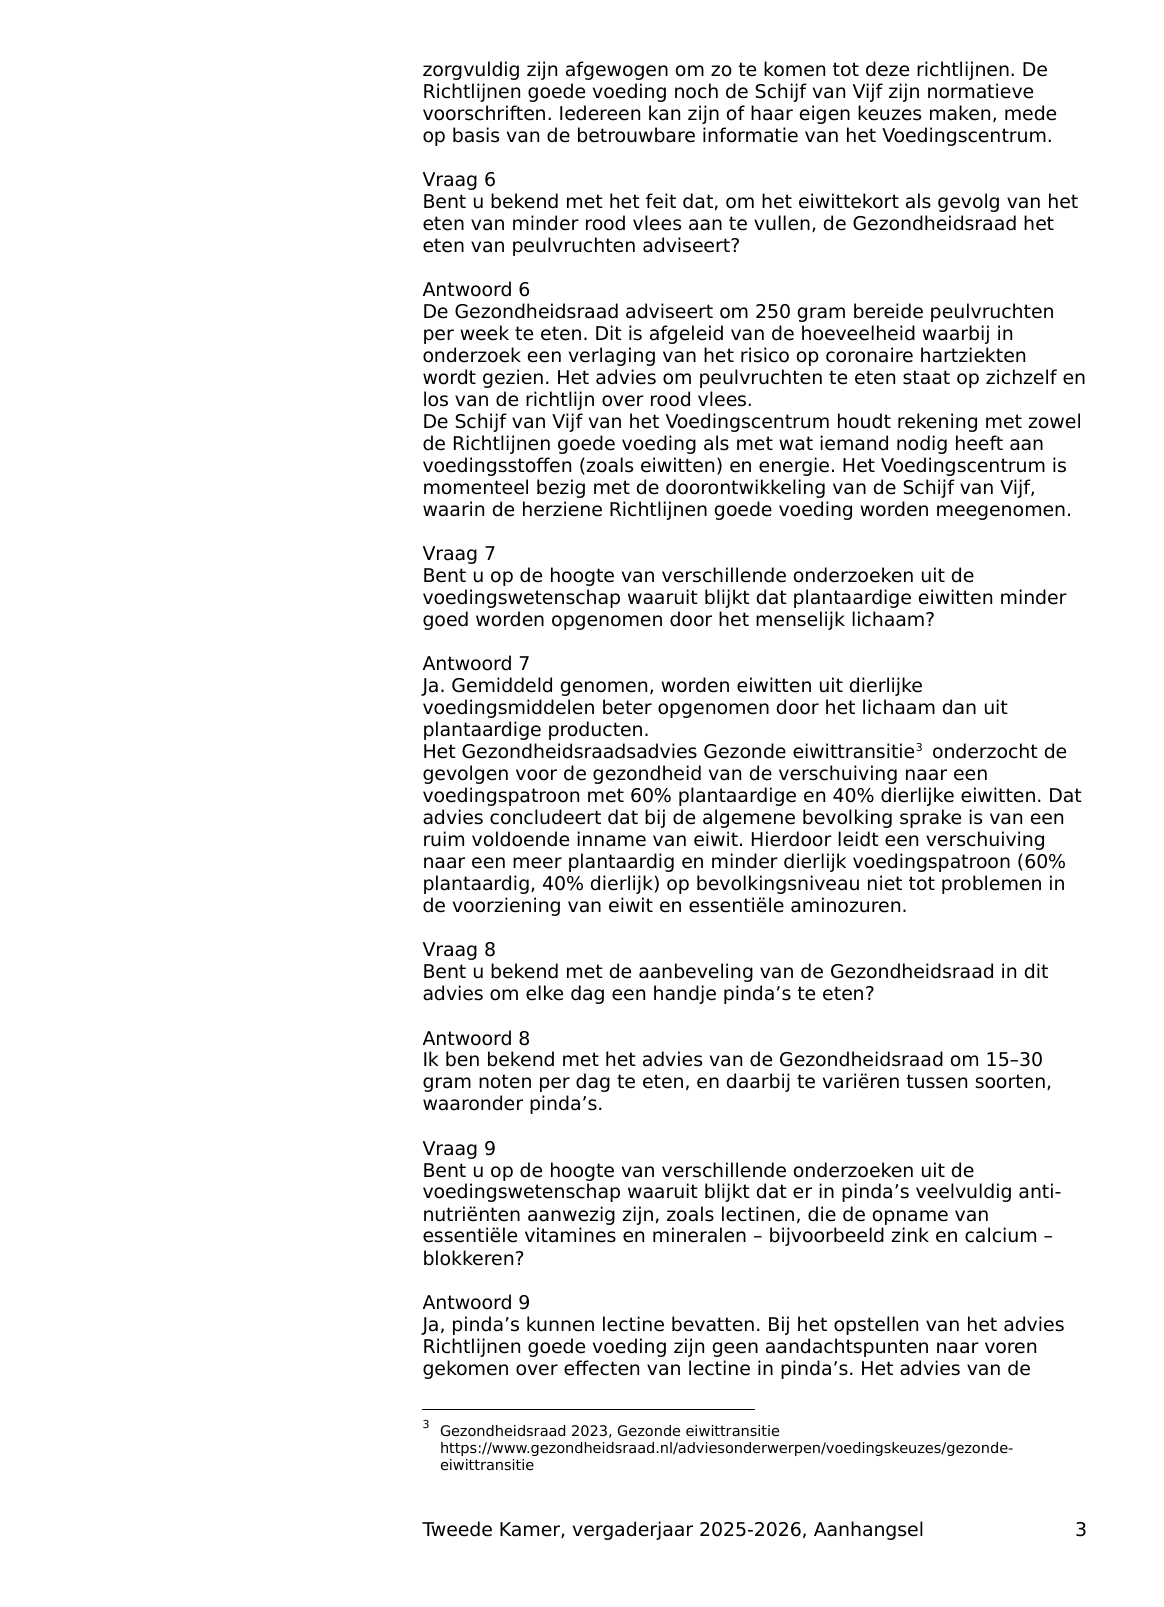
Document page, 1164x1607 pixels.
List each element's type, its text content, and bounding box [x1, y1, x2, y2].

text Vraag 7 [422, 543, 1087, 565]
text Antwoord 7 [422, 653, 1087, 675]
text De Schijf van Vijf van het Voedingscentrum houdt rekening met zowel de Richtlijnen goede voeding als met wat iemand nodig heeft aan voedingsstoffen (zoals eiwitten) en energie. Het Voedingscentrum is momenteel bezig met de doorontwikkeling van de Schijf van Vijf, waarin de herziene Richtlijnen goede voeding worden meegenomen. [422, 411, 1087, 521]
text Ja. Gemiddeld genomen, worden eiwitten uit dierlijke voedingsmiddelen beter opgenomen door het lichaam dan uit plantaardige producten. [422, 675, 1087, 741]
text Antwoord 9 [422, 1292, 1087, 1313]
text Antwoord 6 [422, 279, 1087, 301]
text Vraag 9 [422, 1137, 1087, 1159]
text De Gezondheidsraad adviseert om 250 gram bereide peulvruchten per week te eten. Dit is afgeleid van de hoeveelheid waarbij in onderzoek een verlaging van het risico op coronaire hartziekten wordt gezien. Het advies om peulvruchten te eten staat op zichzelf en los van de richtlijn over rood vlees. [422, 301, 1087, 411]
text Ik ben bekend met het advies van de Gezondheidsraad om 15–30 gram noten per dag te eten, en daarbij te variëren tussen soorten, waaronder pinda’s. [422, 1049, 1087, 1115]
text Vraag 8 [422, 939, 1087, 961]
text Ja, pinda’s kunnen lectine bevatten. Bij het opstellen van het advies Richtlijnen goede voeding zijn geen aandachtspunten naar voren gekomen over effecten van lectine in pinda’s. Het advies van de [422, 1313, 1087, 1379]
text Bent u op de hoogte van verschillende onderzoeken uit de voedingswetenschap waaruit blijkt dat er in pinda’s veelvuldig anti-nutriënten aanwezig zijn, zoals lectinen, die de opname van essentiële vitamines en mineralen – bijvoorbeeld zink en calcium – blokkeren? [422, 1159, 1087, 1269]
text Vraag 6 [422, 169, 1087, 191]
text Bent u op de hoogte van verschillende onderzoeken uit de voedingswetenschap waaruit blijkt dat plantaardige eiwitten minder goed worden opgenomen door het menselijk lichaam? [422, 565, 1087, 631]
text Bent u bekend met de aanbeveling van de Gezondheidsraad in dit advies om elke dag een handje pinda’s te eten? [422, 961, 1087, 1005]
text zorgvuldig zijn afgewogen om zo te komen tot deze richtlijnen. De Richtlijnen goede voeding noch de Schijf van Vijf zijn normatieve voorschriften. Iedereen kan zijn of haar eigen keuzes maken, mede op basis van de betrouwbare informatie van het Voedingscentrum. [422, 59, 1087, 147]
text Antwoord 8 [422, 1027, 1087, 1049]
text Gezondheidsraad 2023, Gezonde eiwittransitie https://www.gezondheidsraad.nl/adviesonderwerpen/voedingskeuzes/gezonde-eiwittransitie [422, 1418, 1087, 1474]
text Het Gezondheidsraadsadvies Gezonde eiwittransitie onderzocht de gevolgen voor de gezondheid van de verschuiving naar een voedingspatroon met 60% plantaardige en 40% dierlijke eiwitten. Dat advies concludeert dat bij de algemene bevolking sprake is van een ruim voldoende inname van eiwit. Hierdoor leidt een verschuiving naar een meer plantaardig en minder dierlijk voedingspatroon (60% plantaardig, 40% dierlijk) op bevolkingsniveau niet tot problemen in de voorziening van eiwit en essentiële aminozuren. [422, 741, 1087, 917]
text Bent u bekend met het feit dat, om het eiwittekort als gevolg van het eten van minder rood vlees aan te vullen, de Gezondheidsraad het eten van peulvruchten adviseert? [422, 191, 1087, 257]
